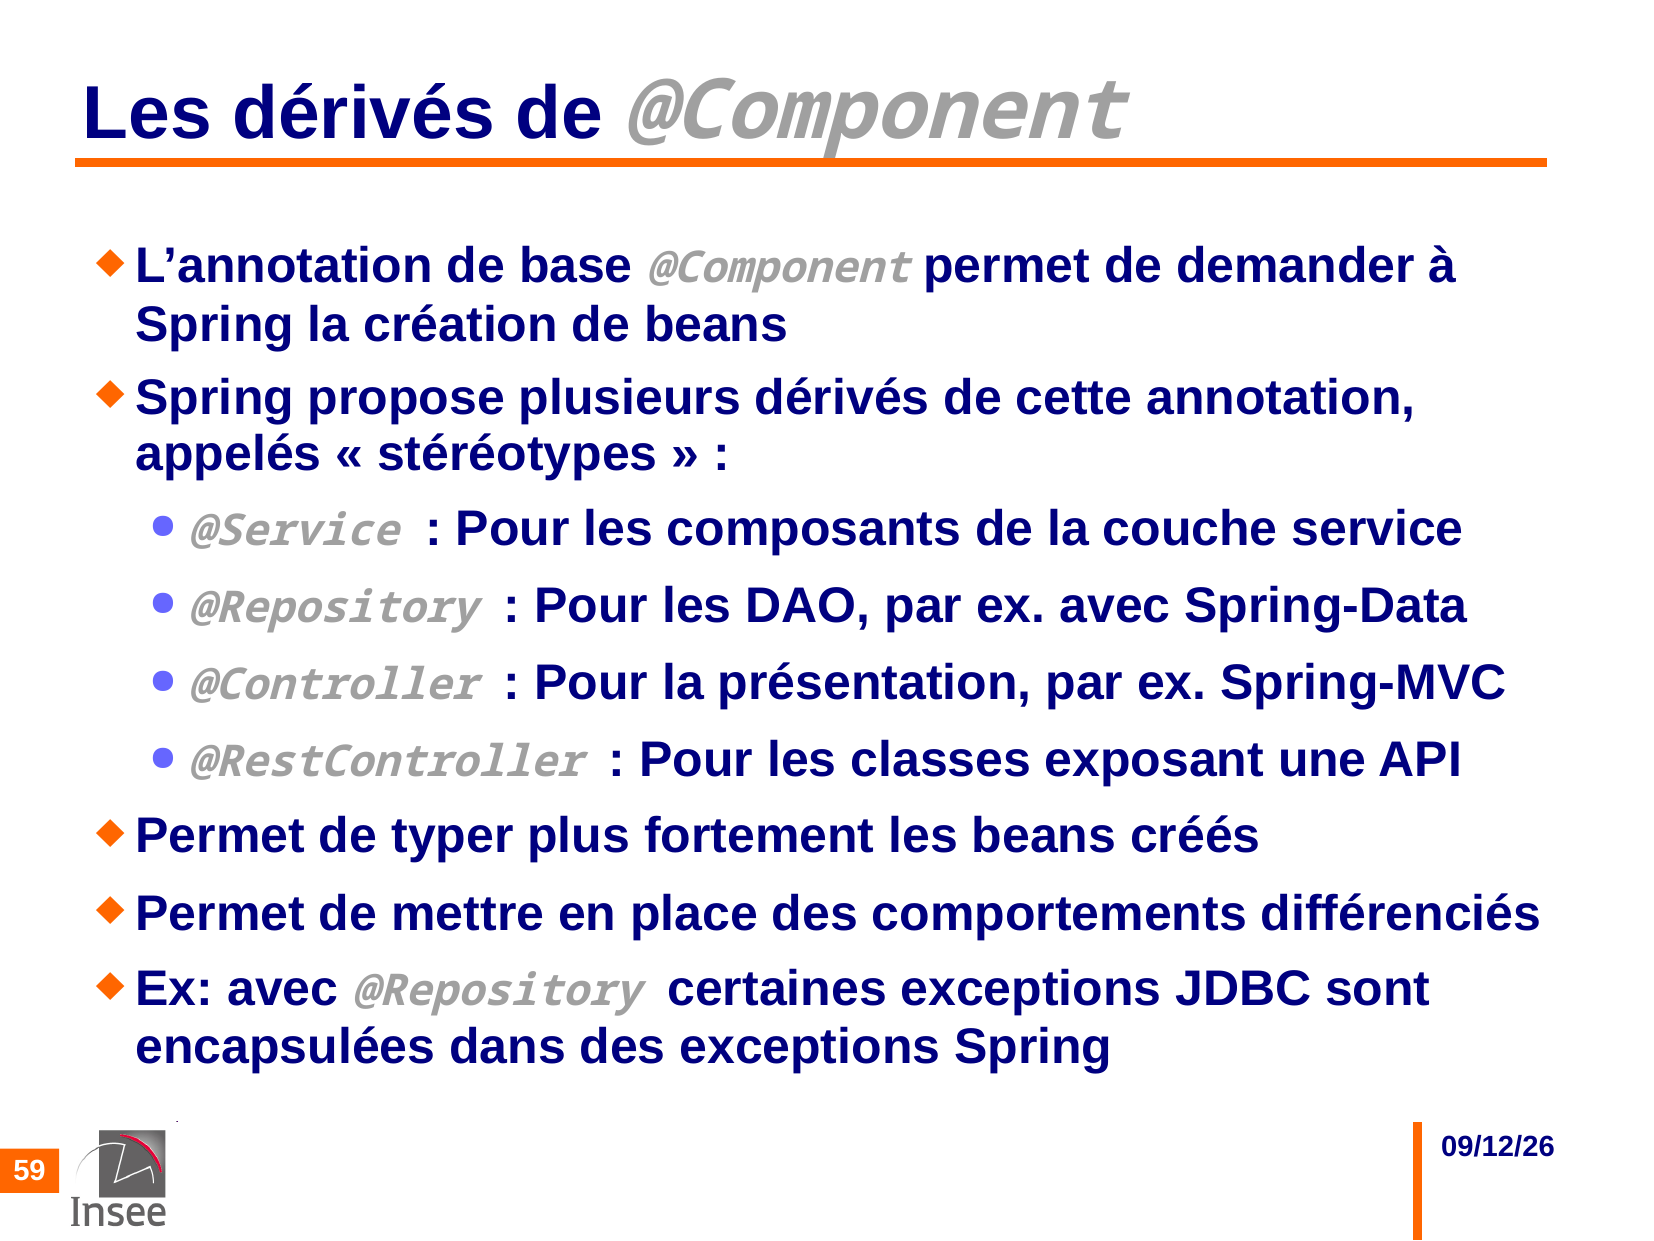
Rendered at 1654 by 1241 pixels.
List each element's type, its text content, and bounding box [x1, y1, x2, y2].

title Les dérivés de @Component [82, 49, 1619, 163]
list L’annotation de base @Component permet de demander à Spring la création de beans Spring propose plusieurs dérivés de cette annotation, appelés « stéréotypes » : @Service : Pour les composants de la couche service @Repository : Pour les DAO, par ex. avec Spring-Data @Controller : Pour la présentation, par ex. Spring-MVC @RestController : Pour les classes exposant une API Permet de typer plus fortement les beans créés Permet de mettre en place des comportements différenciés Ex: avec @Repository certaines exceptions JDBC sont encapsulées dans des exceptions Spring [82, 236, 1548, 1087]
picture [62, 1121, 178, 1241]
